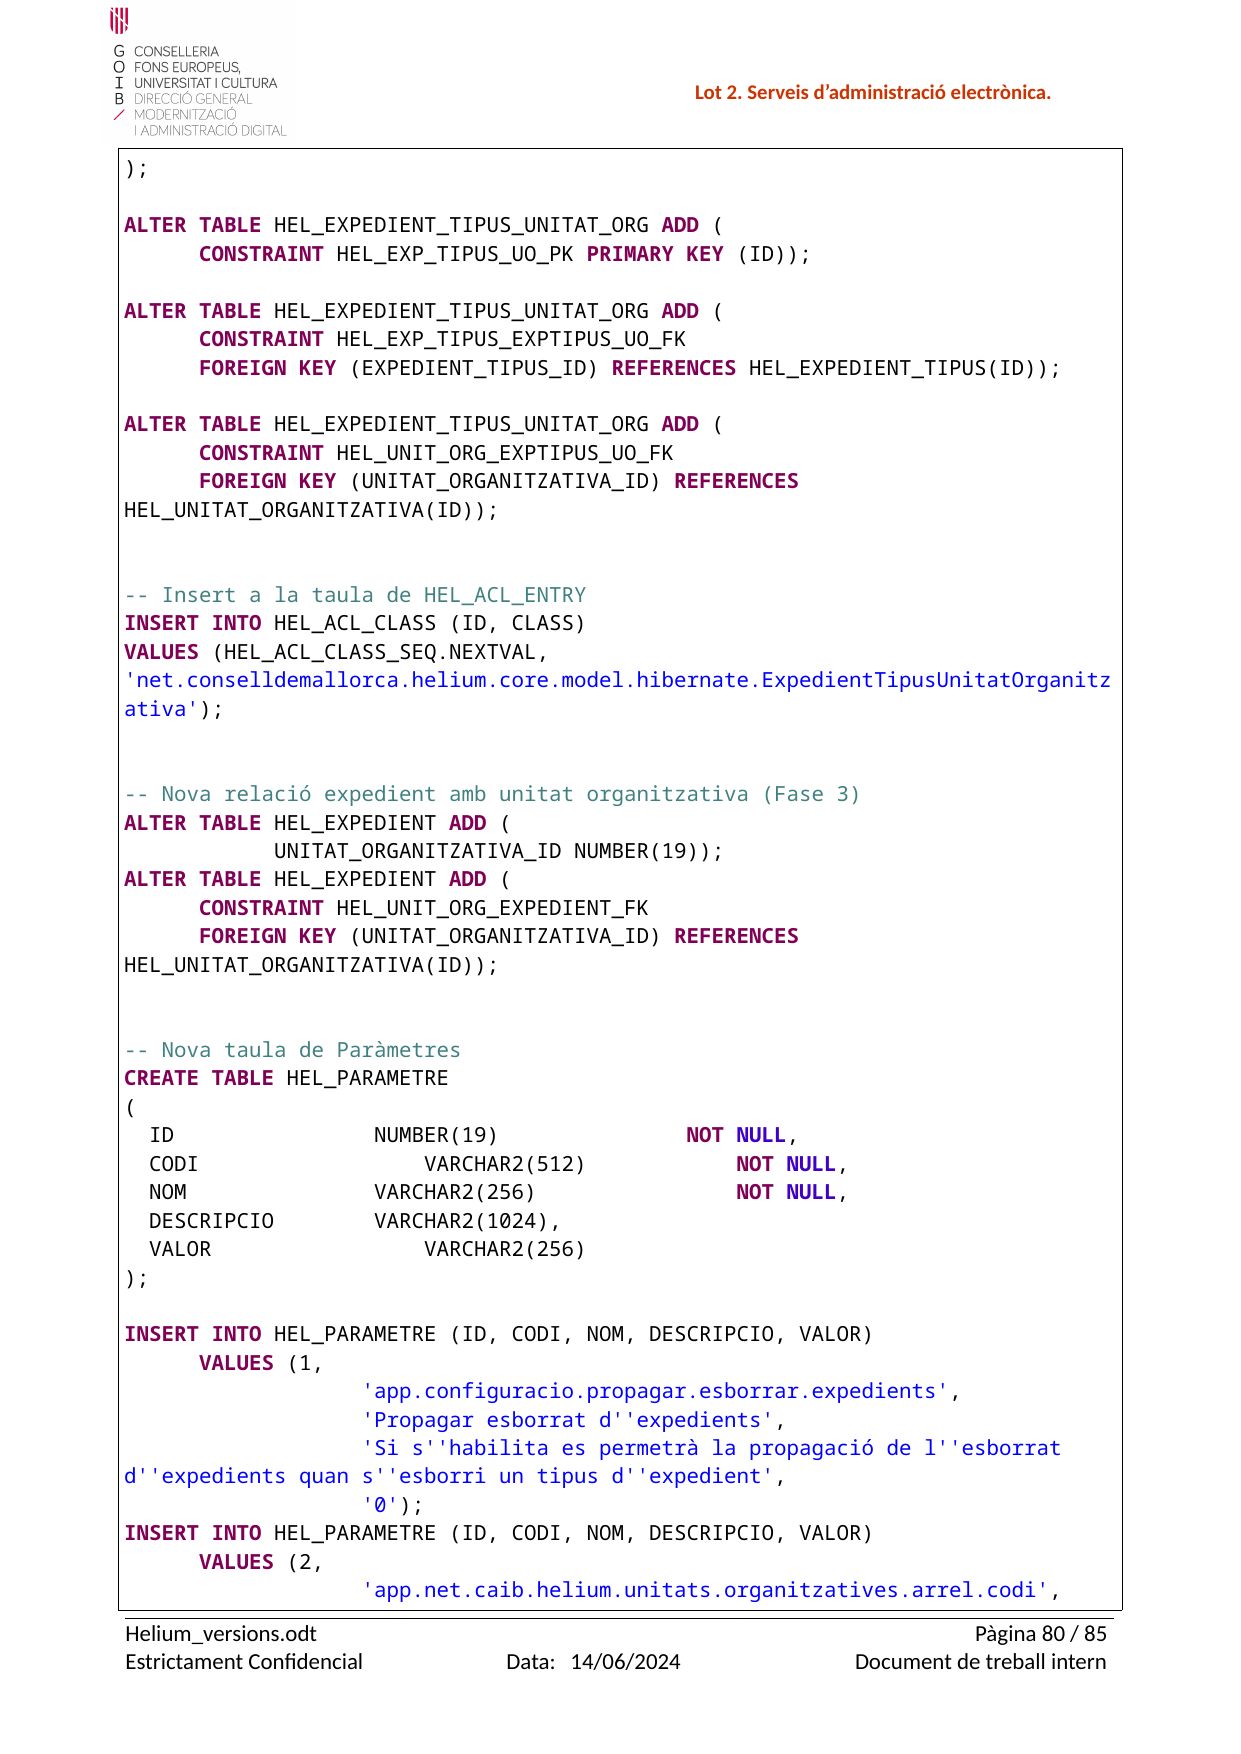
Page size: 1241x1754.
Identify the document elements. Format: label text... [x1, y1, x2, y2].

picture [100, 0, 297, 144]
table_header ); ALTER TABLE HEL_EXPEDIENT_TIPUS_UNITAT_ORG ADD ( CONSTRAINT HEL_EXP_TIPUS_UO_PK PRIMARY KEY (ID)); ALTER TABLE HEL_EXPEDIENT_TIPUS_UNITAT_ORG ADD ( CONSTRAINT HEL_EXP_TIPUS_EXPTIPUS_UO_FK FOREIGN KEY (EXPEDIENT_TIPUS_ID) REFERENCES HEL_EXPEDIENT_TIPUS(ID)); ALTER TABLE HEL_EXPEDIENT_TIPUS_UNITAT_ORG ADD ( CONSTRAINT HEL_UNIT_ORG_EXPTIPUS_UO_FK FOREIGN KEY (UNITAT_ORGANITZATIVA_ID) REFERENCES HEL_UNITAT_ORGANITZATIVA(ID)); -- Insert a la taula de HEL_ACL_ENTRY INSERT INTO HEL_ACL_CLASS (ID, CLASS) VALUES (HEL_ACL_CLASS_SEQ.NEXTVAL, 'net.conselldemallorca.helium.core.model.hibernate.ExpedientTipusUnitatOrganitzativa'); -- Nova relació expedient amb unitat organitzativa (Fase 3) ALTER TABLE HEL_EXPEDIENT ADD ( UNITAT_ORGANITZATIVA_ID NUMBER(19)); ALTER TABLE HEL_EXPEDIENT ADD ( CONSTRAINT HEL_UNIT_ORG_EXPEDIENT_FK FOREIGN KEY (UNITAT_ORGANITZATIVA_ID) REFERENCES HEL_UNITAT_ORGANITZATIVA(ID)); -- Nova taula de Paràmetres CREATE TABLE HEL_PARAMETRE ( ID NUMBER(19) NOT NULL, CODI VARCHAR2(512) NOT NULL, NOM VARCHAR2(256) NOT NULL, DESCRIPCIO VARCHAR2(1024), VALOR VARCHAR2(256) ); INSERT INTO HEL_PARAMETRE (ID, CODI, NOM, DESCRIPCIO, VALOR) VALUES (1, 'app.configuracio.propagar.esborrar.expedients', 'Propagar esborrat d''expedients', 'Si s''habilita es permetrà la propagació de l''esborrat d''expedients quan s''esborri un tipus d''expedient', '0'); INSERT INTO HEL_PARAMETRE (ID, CODI, NOM, DESCRIPCIO, VALOR) VALUES (2, 'app.net.caib.helium.unitats.organitzatives.arrel.codi', [119, 149, 1122, 1609]
